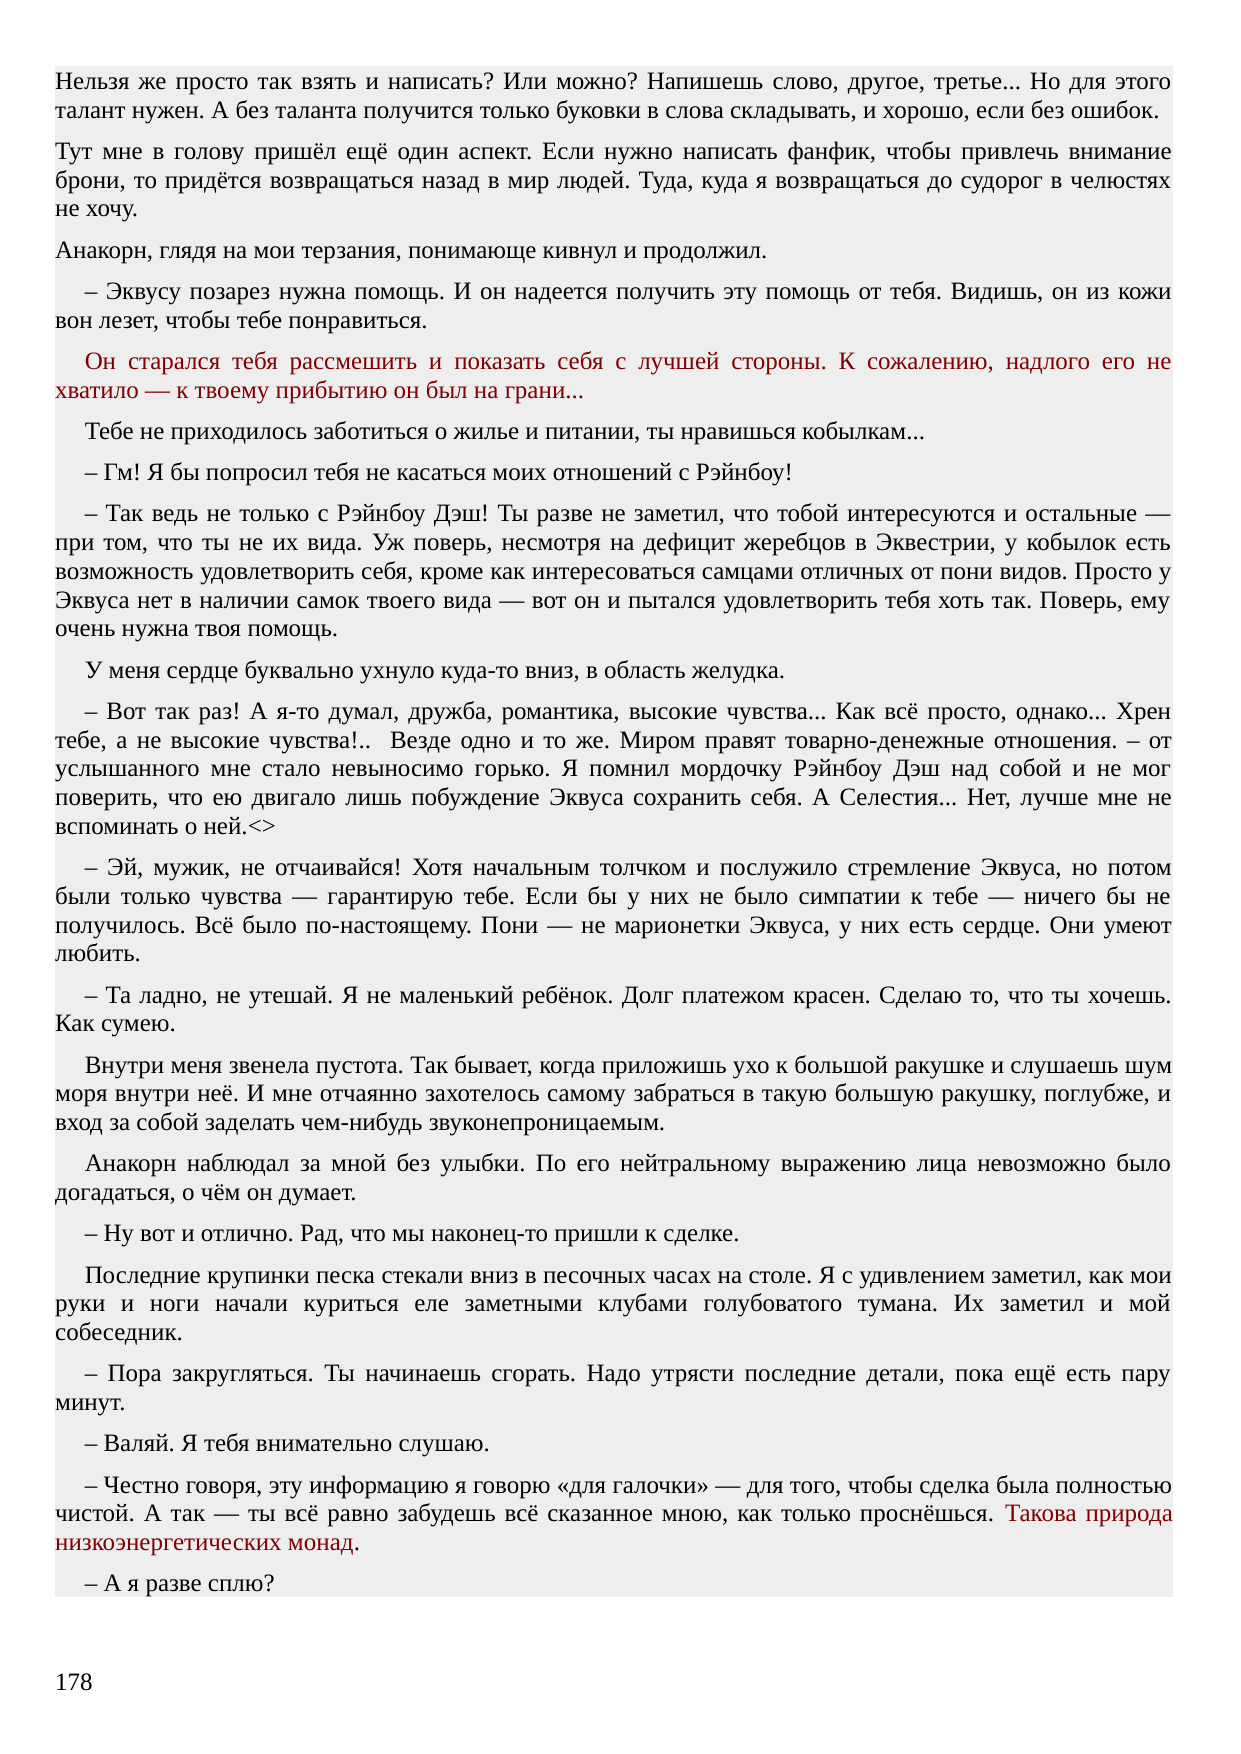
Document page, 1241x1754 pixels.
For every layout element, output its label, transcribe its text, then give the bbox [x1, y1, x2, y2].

text – Честно говоря, эту информацию я говорю «для галочки» — для того, чтобы сделка была полностью чистой. А так — ты всё равно забудешь всё сказанное мною, как только проснёшься. Такова природа низкоэнергетических монад. [55, 1470, 1173, 1556]
text У меня сердце буквально ухнуло куда-то вниз, в область желудка. [55, 655, 1173, 683]
text Анакорн наблюдал за мной без улыбки. По его нейтральному выражению лица невозможно было догадаться, о чём он думает. [55, 1148, 1173, 1206]
text – Гм! Я бы попросил тебя не касаться моих отношений с Рэйнбоу! [55, 457, 1173, 486]
text Анакорн, глядя на мои терзания, понимающе кивнул и продолжил. [55, 235, 1173, 263]
text – Валяй. Я тебя внимательно слушаю. [55, 1428, 1173, 1457]
text – Эквусу позарез нужна помощь. И он надеется получить эту помощь от тебя. Видишь, он из кожи вон лезет, чтобы тебе понравиться. [55, 276, 1173, 333]
text – А я разве сплю? [55, 1568, 1173, 1597]
text – Так ведь не только с Рэйнбоу Дэш! Ты разве не заметил, что тобой интересуются и остальные — при том, что ты не их вида. Уж поверь, несмотря на дефицит жеребцов в Эквестрии, у кобылок есть возможность удовлетворить себя, кроме как интересоваться самцами отличных от пони видов. Просто у Эквуса нет в наличии самок твоего вида — вот он и пытался удовлетворить тебя хоть так. Поверь, ему очень нужна твоя помощь. [55, 498, 1173, 642]
text – Пора закругляться. Ты начинаешь сгорать. Надо утрясти последние детали, пока ещё есть пару минут. [55, 1358, 1173, 1416]
text Он старался тебя рассмешить и показать себя с лучшей стороны. К сожалению, надлого его не хватило — к твоему прибытию он был на грани... [55, 346, 1173, 403]
text – Та ладно, не утешай. Я не маленький ребёнок. Долг платежом красен. Сделаю то, что ты хочешь. Как сумею. [55, 980, 1173, 1037]
text Внутри меня звенела пустота. Так бывает, когда приложишь ухо к большой ракушке и слушаешь шум моря внутри неё. И мне отчаянно захотелось самому забраться в такую большую ракушку, поглубже, и вход за собой заделать чем-нибудь звуконепроницаемым. [55, 1050, 1173, 1136]
text Тут мне в голову пришёл ещё один аспект. Если нужно написать фанфик, чтобы привлечь внимание брони, то придётся возвращаться назад в мир людей. Туда, куда я возвращаться до судорог в челюстях не хочу. [55, 136, 1173, 222]
text Последние крупинки песка стекали вниз в песочных часах на столе. Я с удивлением заметил, как мои руки и ноги начали куриться еле заметными клубами голубоватого тумана. Их заметил и мой собеседник. [55, 1260, 1173, 1346]
text – Вот так раз! А я-то думал, дружба, романтика, высокие чувства... Как всё просто, однако... Хрен тебе, а не высокие чувства!.. Везде одно и то же. Миром правят товарно-денежные отношения. – от услышанного мне стало невыносимо горько. Я помнил мордочку Рэйнбоу Дэш над собой и не мог поверить, что ею двигало лишь побуждение Эквуса сохранить себя. А Селестия... Нет, лучше мне не вспоминать о ней.<> [55, 696, 1173, 840]
text Нельзя же просто так взять и написать? Или можно? Напишешь слово, другое, третье... Но для этого талант нужен. А без таланта получится только буковки в слова складывать, и хорошо, если без ошибок. [55, 66, 1173, 123]
text – Эй, мужик, не отчаивайся! Хотя начальным толчком и послужило стремление Эквуса, но потом были только чувства — гарантирую тебе. Если бы у них не было симпатии к тебе — ничего бы не получилось. Всё было по-настоящему. Пони — не марионетки Эквуса, у них есть сердце. Они умеют любить. [55, 852, 1173, 967]
text Тебе не приходилось заботиться о жилье и питании, ты нравишься кобылкам... [55, 416, 1173, 445]
text – Ну вот и отлично. Рад, что мы наконец-то пришли к сделке. [55, 1218, 1173, 1247]
